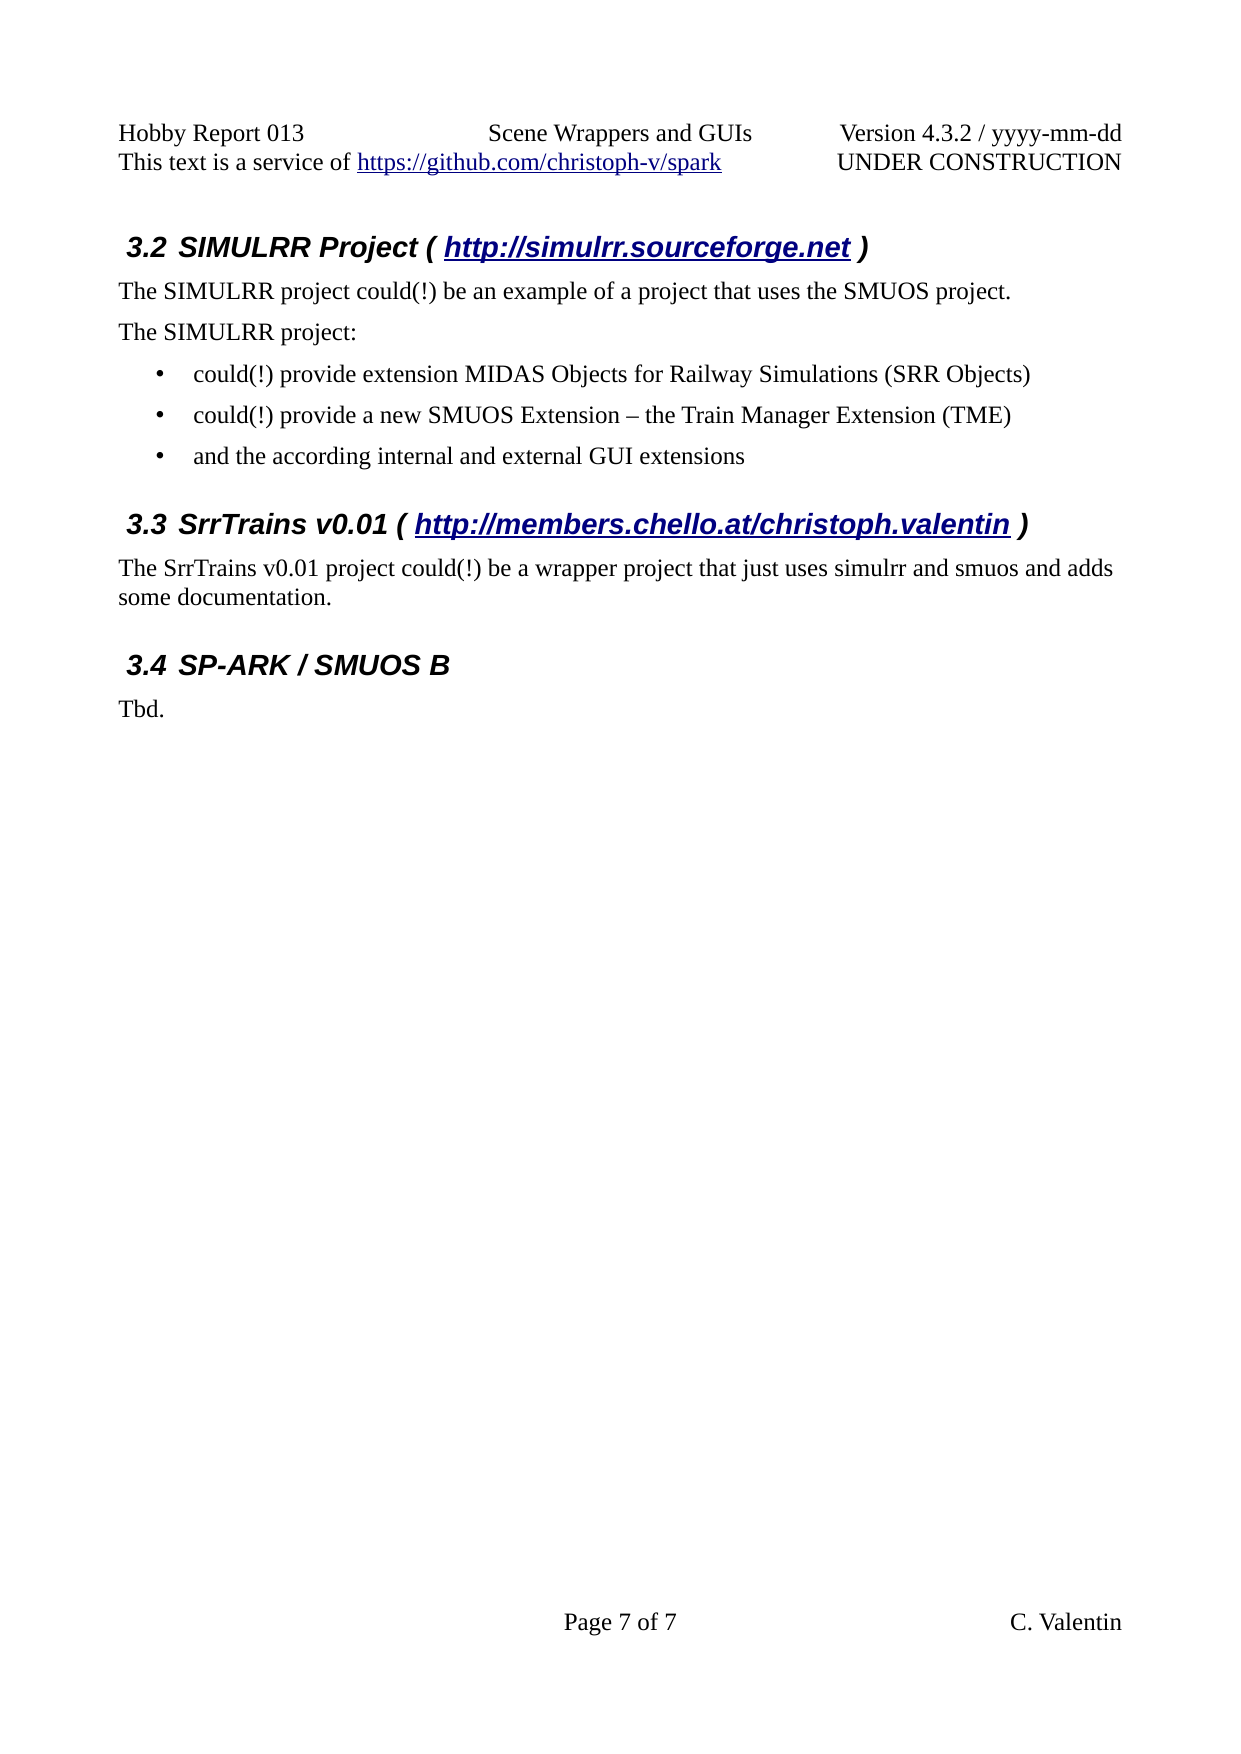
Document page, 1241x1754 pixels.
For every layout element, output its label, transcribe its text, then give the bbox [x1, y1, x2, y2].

list could(!) provide a new SMUOS Extension – the Train Manager Extension (TME) [156, 400, 1122, 429]
text The SrrTrains v0.01 project could(!) be a wrapper project that just uses simulrr and smuos and adds some documentation. [118, 553, 1122, 611]
text Tbd. [118, 694, 1122, 723]
list could(!) provide extension MIDAS Objects for Railway Simulations (SRR Objects) [156, 359, 1122, 387]
list and the according internal and external GUI extensions [156, 441, 1122, 470]
text The SIMULRR project: [118, 317, 1122, 346]
subtitle SrrTrains v0.01 ( http://members.chello.at/christoph.valentin ) [118, 507, 1122, 541]
subtitle SP-ARK / SMUOS B [118, 648, 1122, 682]
subtitle SIMULRR Project ( http://simulrr.sourceforge.net ) [118, 230, 1122, 264]
text The SIMULRR project could(!) be an example of a project that uses the SMUOS project. [118, 276, 1122, 305]
